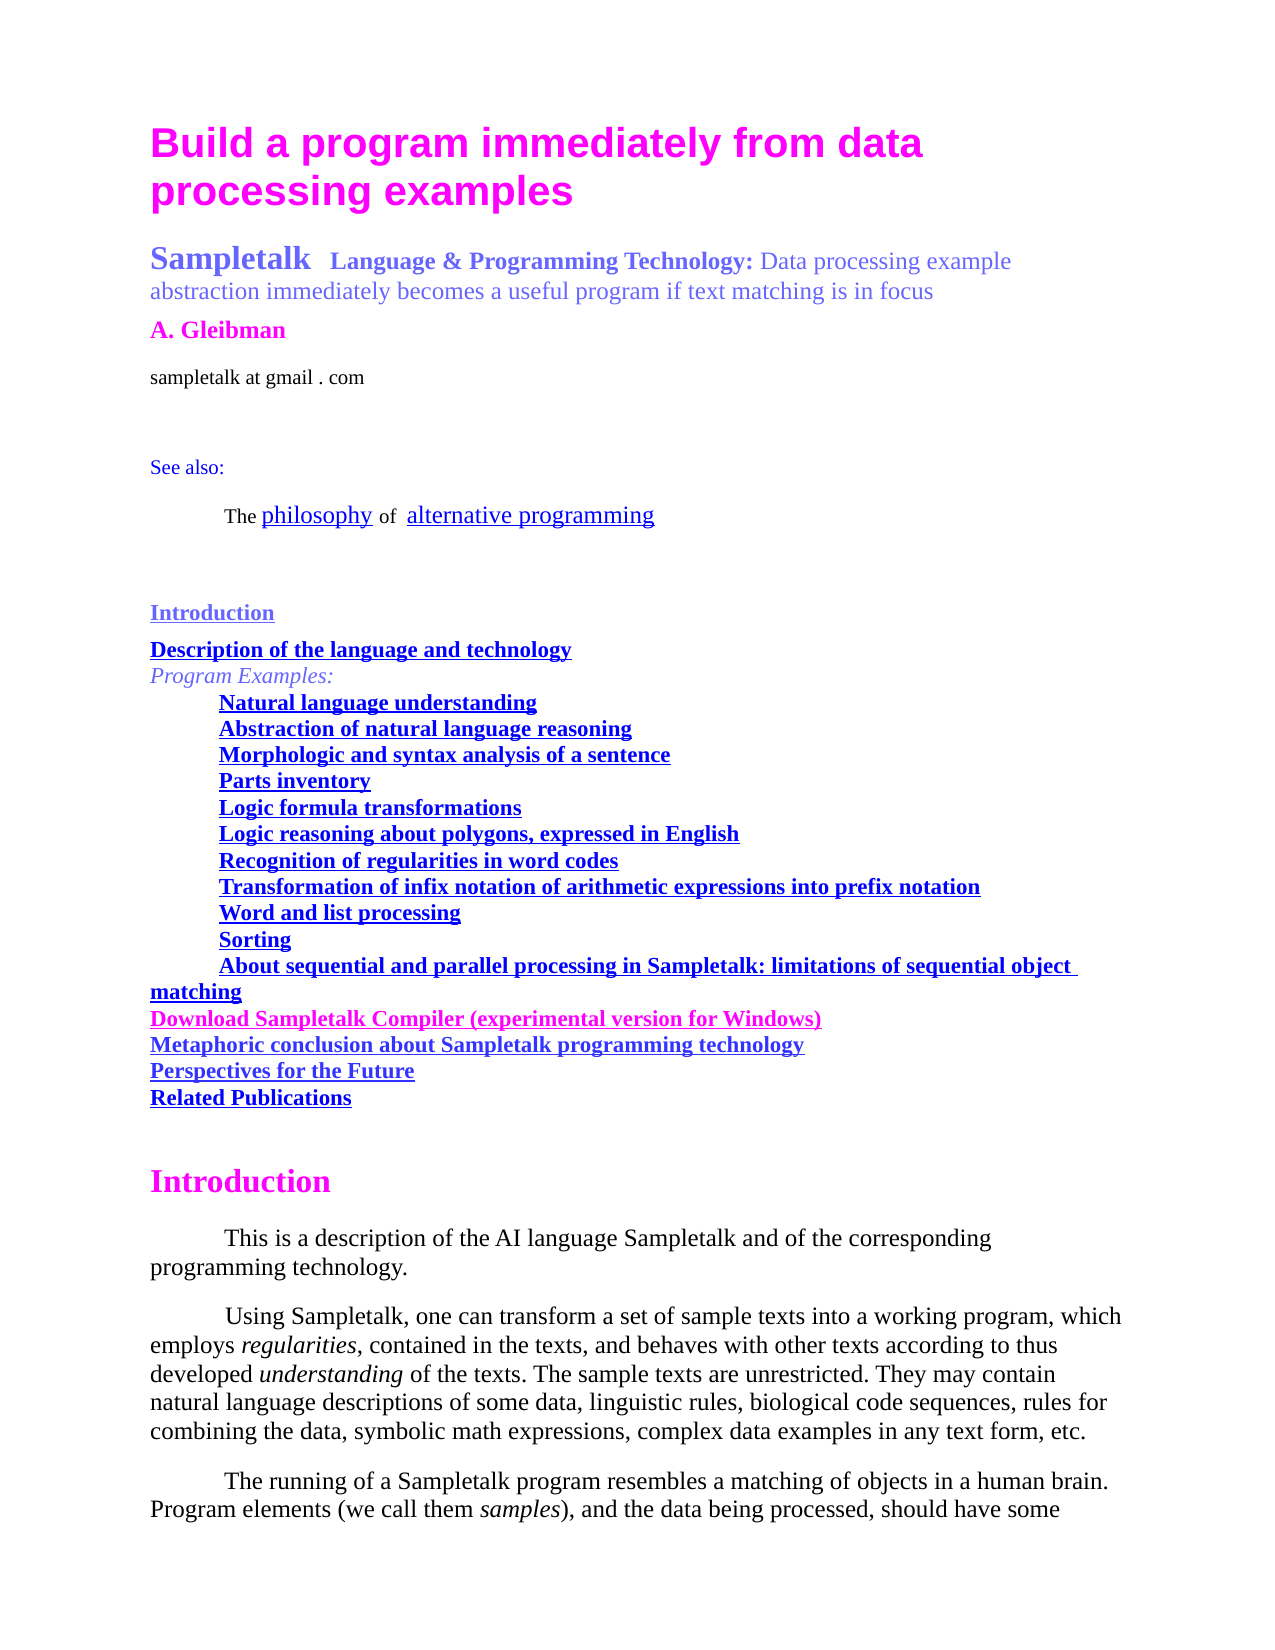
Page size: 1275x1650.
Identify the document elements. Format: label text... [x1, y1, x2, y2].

text Sampletalk Language & Programming Technology: Data processing example abstraction immediately becomes a useful program if text matching is in focus [150, 238, 1125, 305]
text Perspectives for the Future [150, 1057, 1125, 1084]
list About sequential and parallel processing in Sampletalk: limitations of sequential object matching [150, 952, 1125, 1005]
list Natural language understanding [150, 688, 1125, 715]
text Using Sampletalk, one can transform a set of sample texts into a working program, which employs regularities, contained in the texts, and behaves with other texts according to thus developed understanding of the texts. The sample texts are unrestricted. They may contain natural language descriptions of some data, linguistic rules, biological code sequences, rules for combining the data, symbolic math expressions, complex data examples in any text form, etc. [150, 1301, 1125, 1445]
text This is a description of the AI language Sampletalk and of the corresponding programming technology. [150, 1223, 1125, 1280]
list Logic formula transformations [150, 794, 1125, 820]
list Word and list processing [150, 899, 1125, 926]
list Recognition of regularities in word codes [150, 847, 1125, 873]
list Sorting [150, 926, 1125, 952]
list Related Publications [150, 1084, 1125, 1110]
text The philosophy of alternative programming [150, 500, 1125, 529]
text sampletalk at gmail . com [150, 365, 1125, 389]
list Program Examples: [150, 662, 1125, 688]
subtitle Introduction [150, 1162, 1125, 1200]
list Metaphoric conclusion about Sampletalk programming technology [150, 1031, 1125, 1057]
list Transformation of infix notation of arithmetic expressions into prefix notation [150, 873, 1125, 899]
text Introduction [150, 599, 1125, 625]
text Build a program immediately from data processing examples [150, 118, 1125, 214]
text A. Gleibman [150, 316, 1125, 344]
list Morphologic and syntax analysis of a sentence [150, 741, 1125, 768]
list Abstraction of natural language reasoning [150, 715, 1125, 741]
text Description of the language and technology [150, 636, 1125, 662]
text See also: [150, 455, 1125, 479]
list Download Sampletalk Compiler (experimental version for Windows) [150, 1005, 1125, 1031]
list Parts inventory [150, 768, 1125, 794]
list Logic reasoning about polygons, expressed in English [150, 820, 1125, 847]
text The running of a Sampletalk program resembles a matching of objects in a human brain. Program elements (we call them samples), and the data being processed, should have some [150, 1466, 1125, 1523]
